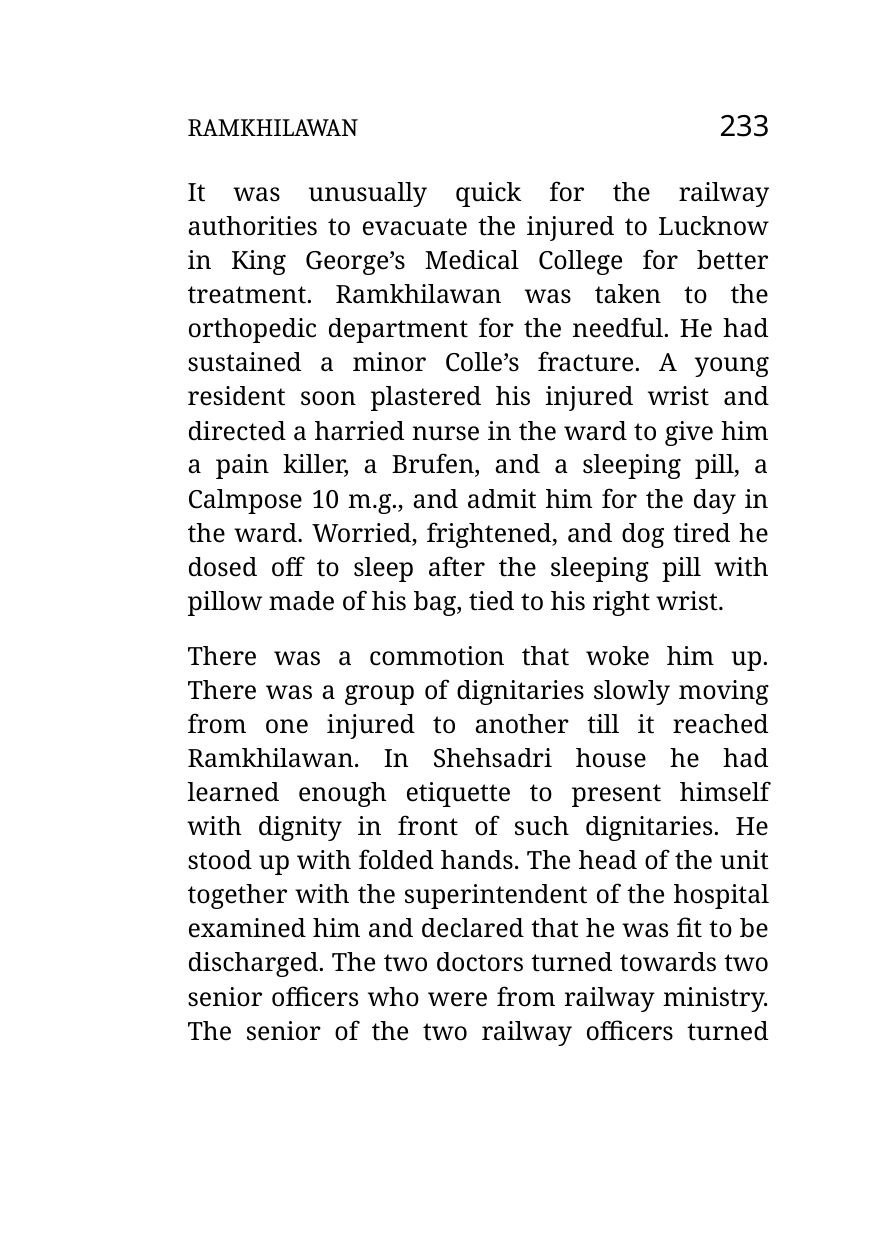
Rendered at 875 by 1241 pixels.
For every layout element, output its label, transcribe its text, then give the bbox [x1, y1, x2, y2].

text It was unusually quick for the railway authorities to evacuate the injured to Lucknow in King George’s Medical College for better treatment. Ramkhilawan was taken to the orthopedic department for the needful. He had sustained a minor Colle’s fracture. A young resident soon plastered his injured wrist and directed a harried nurse in the ward to give him a pain killer, a Brufen, and a sleeping pill, a Calmpose 10 m.g., and admit him for the day in the ward. Worried, frightened, and dog tired he dosed off to sleep after the sleeping pill with pillow made of his bag, tied to his right wrist. [187, 175, 769, 617]
text There was a commotion that woke him up. There was a group of dignitaries slowly moving from one injured to another till it reached Ramkhilawan. In Shehsadri house he had learned enough etiquette to present himself with dignity in front of such dignitaries. He stood up with folded hands. The head of the unit together with the superintendent of the hospital examined him and declared that he was fit to be discharged. The two doctors turned towards two senior officers who were from railway ministry. The senior of the two railway officers turned [187, 638, 769, 1047]
